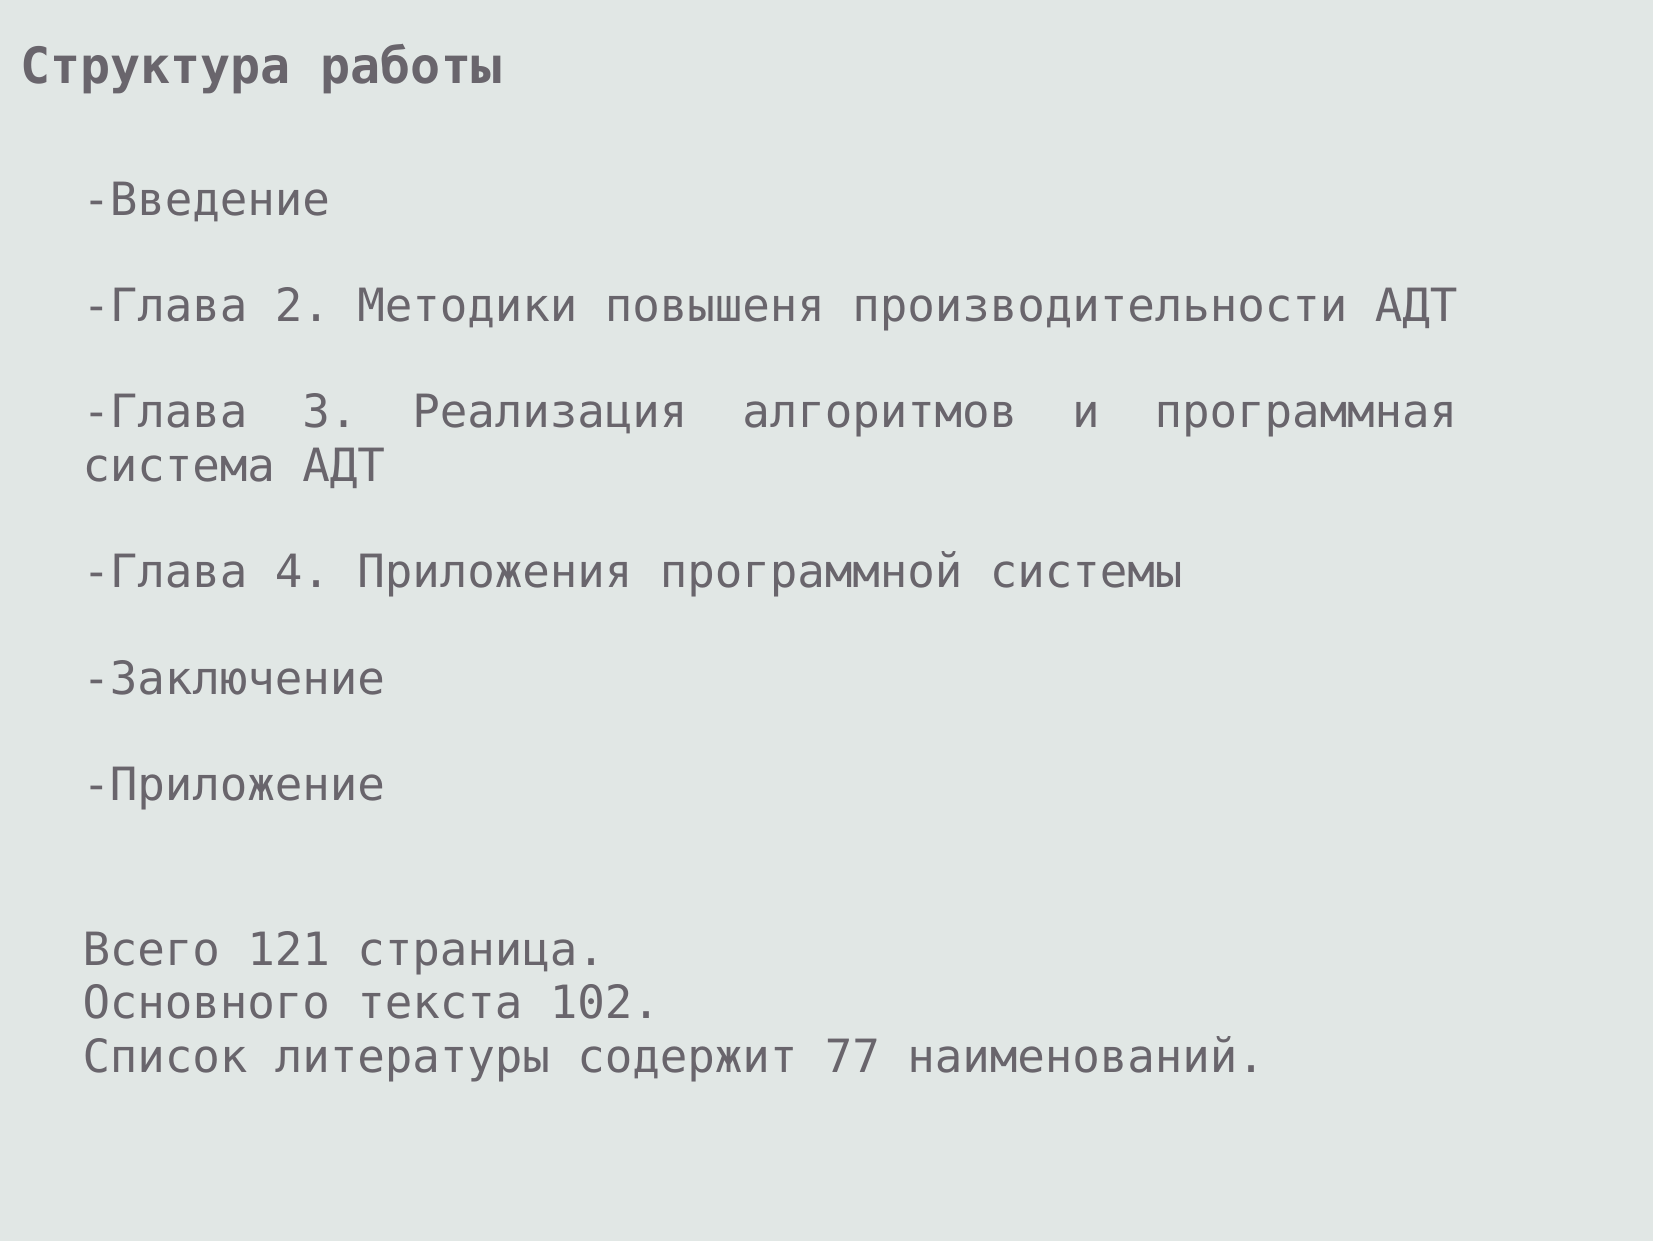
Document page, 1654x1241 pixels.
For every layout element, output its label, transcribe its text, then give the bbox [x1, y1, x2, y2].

text_box Структура работы [6, 30, 1231, 104]
text_box -Введение -Глава 2. Методики повышеня производительности АДТ -Глава 3. Реализация алгоритмов и программная система АДТ -Глава 4. Приложения программной системы -Заключение -Приложение Всего 121 страница. Основного текста 102. Список литературы содержит 77 наименований. [67, 165, 1531, 1207]
